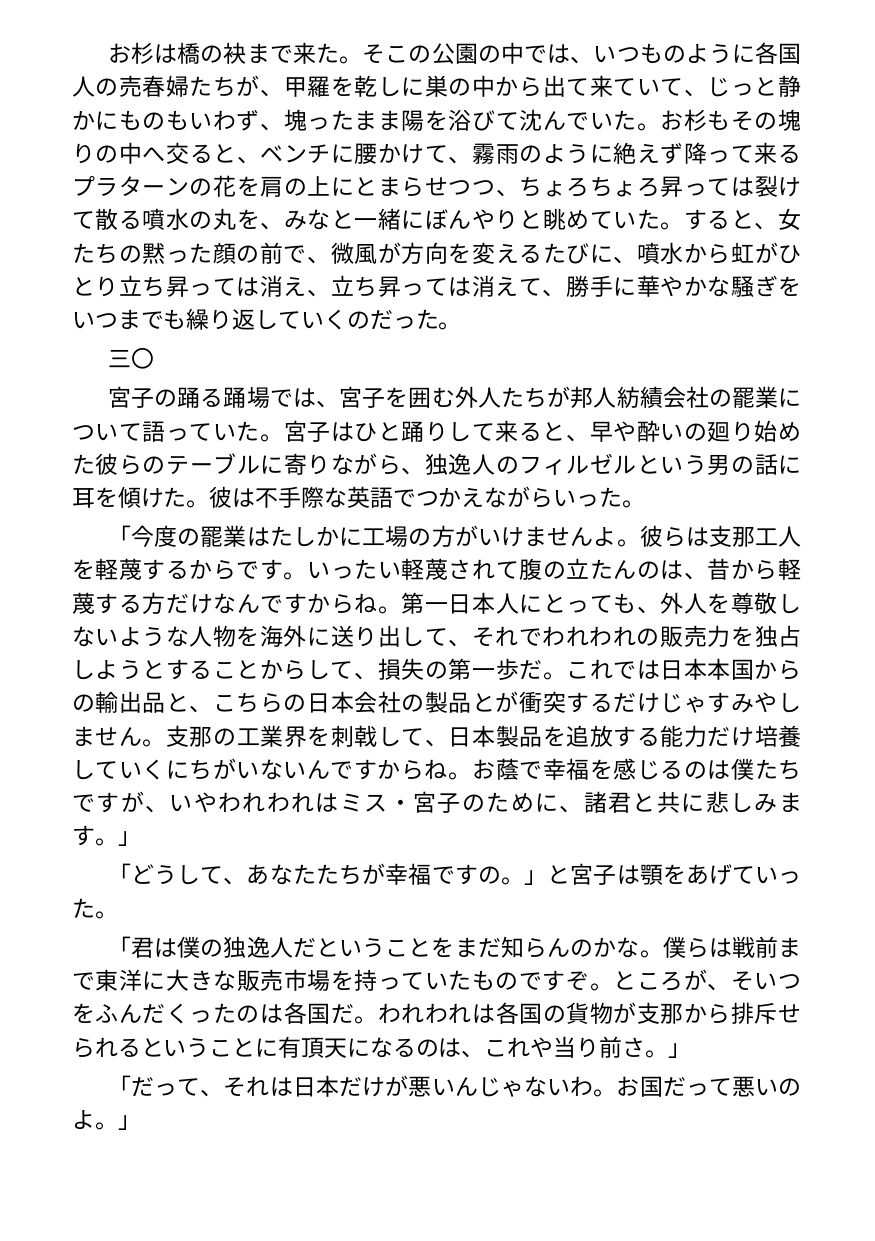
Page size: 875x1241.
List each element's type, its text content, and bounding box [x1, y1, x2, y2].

text 「どうして、あなたたちが幸福ですの。」と宮子は顎をあげていった。 [72, 857, 802, 924]
text 三〇 [72, 341, 802, 374]
text 宮子の踊る踊場では、宮子を囲む外人たちが邦人紡績会社の罷業について語っていた。宮子はひと踊りして来ると、早や酔いの廻り始めた彼らのテーブルに寄りながら、独逸人のフィルゼルという男の話に耳を傾けた。彼は不手際な英語でつかえながらいった。 [72, 380, 802, 513]
text お杉は橋の袂まで来た。そこの公園の中では、いつものように各国人の売春婦たちが、甲羅を乾しに巣の中から出て来ていて、じっと静かにものもいわず、塊ったまま陽を浴びて沈んでいた。お杉もその塊りの中へ交ると、ベンチに腰かけて、霧雨のように絶えず降って来るプラターンの花を肩の上にとまらせつつ、ちょろちょろ昇っては裂けて散る噴水の丸を、みなと一緒にぼんやりと眺めていた。すると、女たちの黙った顔の前で、微風が方向を変えるたびに、噴水から虹がひとり立ち昇っては消え、立ち昇っては消えて、勝手に華やかな騒ぎをいつまでも繰り返していくのだった。 [72, 36, 802, 335]
text 「君は僕の独逸人だということをまだ知らんのかな。僕らは戦前まで東洋に大きな販売市場を持っていたものですぞ。ところが、そいつをふんだくったのは各国だ。われわれは各国の貨物が支那から排斥せられるということに有頂天になるのは、これや当り前さ。」 [72, 930, 802, 1063]
text 「だって、それは日本だけが悪いんじゃないわ。お国だって悪いのよ。」 [72, 1068, 802, 1135]
text 「今度の罷業はたしかに工場の方がいけませんよ。彼らは支那工人を軽蔑するからです。いったい軽蔑されて腹の立たんのは、昔から軽蔑する方だけなんですからね。第一日本人にとっても、外人を尊敬しないような人物を海外に送り出して、それでわれわれの販売力を独占しようとすることからして、損失の第一歩だ。これでは日本本国からの輸出品と、こちらの日本会社の製品とが衝突するだけじゃすみやしません。支那の工業界を刺戟して、日本製品を追放する能力だけ培養していくにちがいないんですからね。お蔭で幸福を感じるのは僕たちですが、いやわれわれはミス・宮子のために、諸君と共に悲しみます。」 [72, 519, 802, 851]
